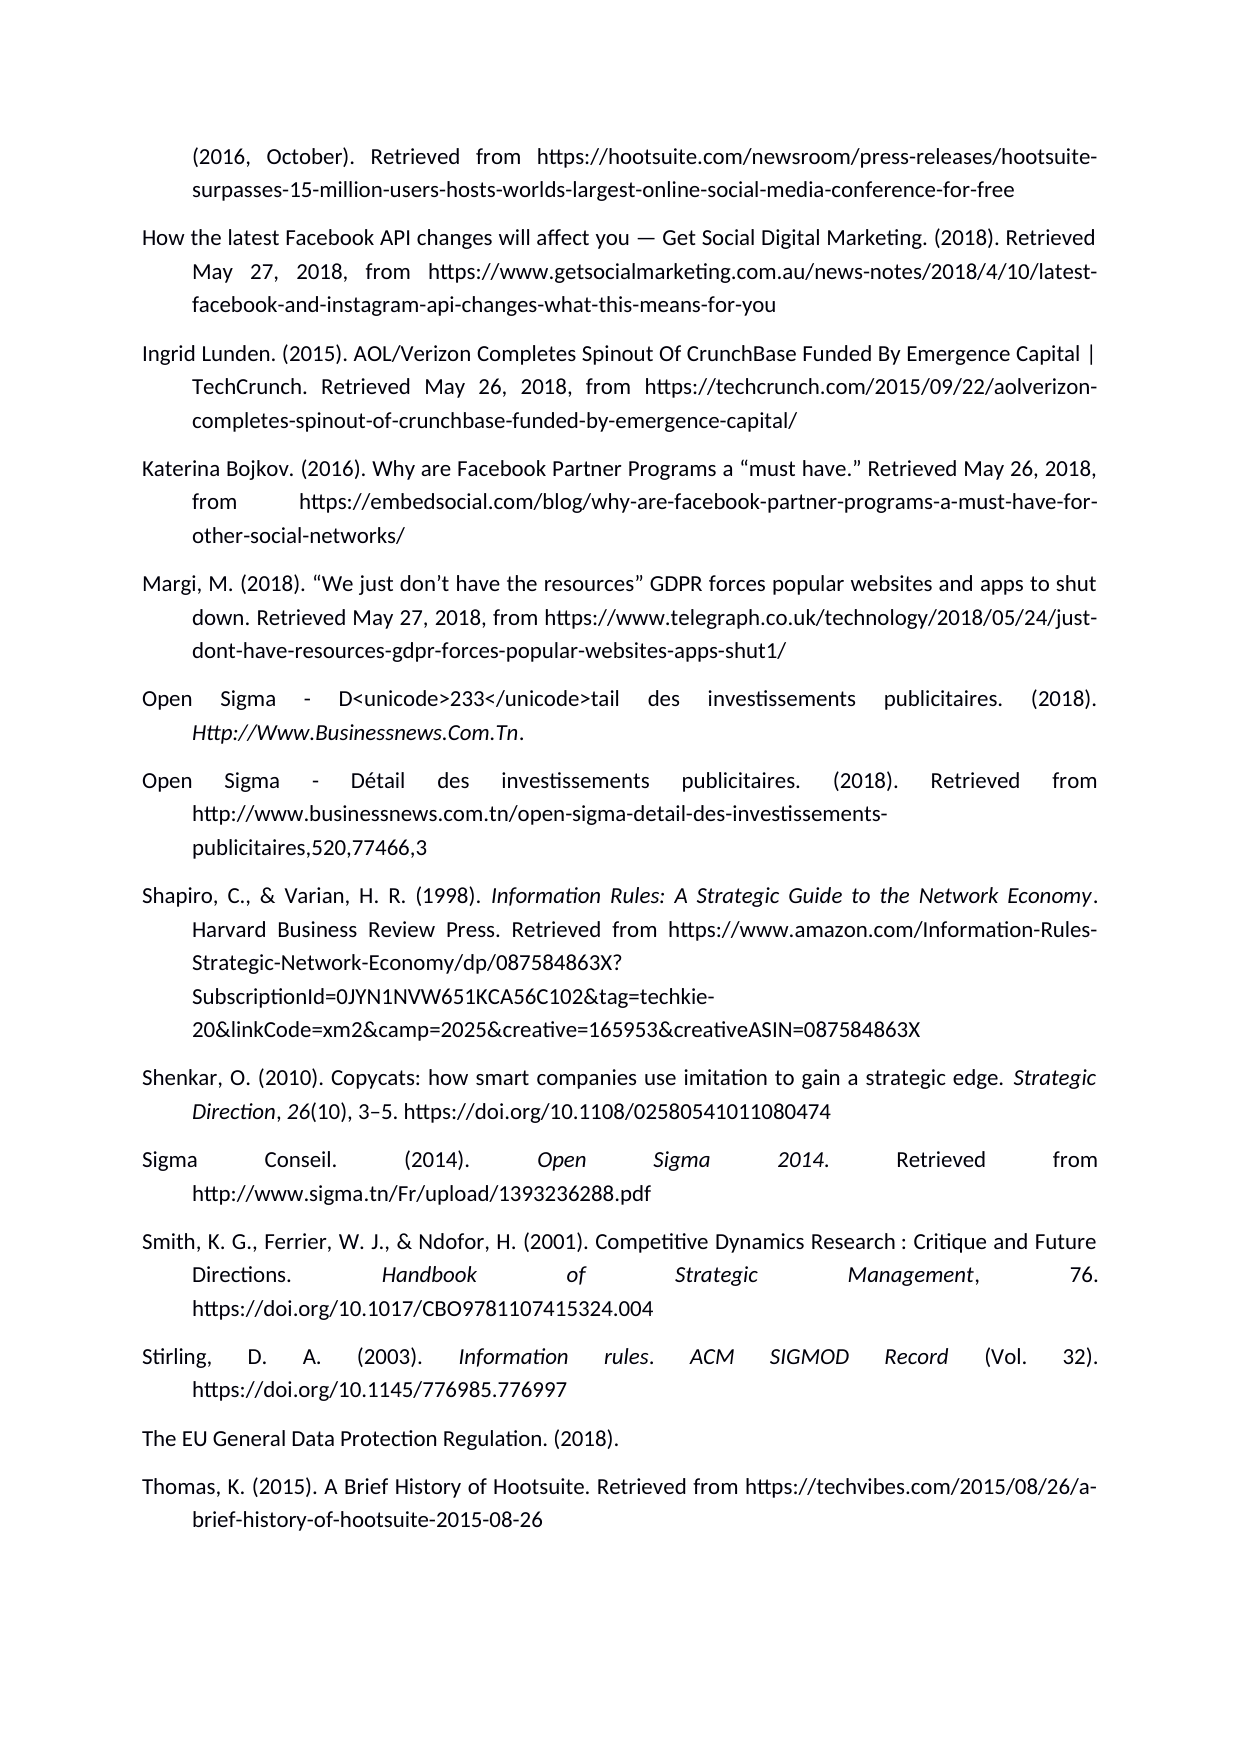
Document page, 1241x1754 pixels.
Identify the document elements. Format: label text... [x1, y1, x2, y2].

text Open Sigma - Détail des investissements publicitaires. (2018). Retrieved from http://www.businessnews.com.tn/open-sigma-detail-des-investissements-publicitaires,520,77466,3 [142, 766, 1098, 861]
text Katerina Bojkov. (2016). Why are Facebook Partner Programs a “must have.” Retrieved May 26, 2018, from https://embedsocial.com/blog/why-are-facebook-partner-programs-a-must-have-for-other-social-networks/ [142, 454, 1098, 549]
text ​The EU General Data Protection Regulation. (2018). [142, 1424, 1098, 1452]
text Ingrid Lunden. (2015). AOL/Verizon Completes Spinout Of CrunchBase Funded By Emergence Capital | TechCrunch. Retrieved May 26, 2018, from https://techcrunch.com/2015/09/22/aolverizon-completes-spinout-of-crunchbase-funded-by-emergence-capital/ [142, 339, 1098, 434]
text Sigma Conseil. (2014). Open Sigma 2014. Retrieved from http://www.sigma.tn/Fr/upload/1393236288.pdf [142, 1145, 1098, 1207]
text (2016, October). Retrieved from https://hootsuite.com/newsroom/press-releases/hootsuite-surpasses-15-million-users-hosts-worlds-largest-online-social-media-conference-for-free [142, 142, 1098, 203]
text Open Sigma - D<unicode>233</unicode>tail des investissements publicitaires. (2018). Http://Www.Businessnews.Com.Tn. [142, 684, 1098, 746]
text Smith, K. G., Ferrier, W. J., & Ndofor, H. (2001). Competitive Dynamics Research : Critique and Future Directions. Handbook of Strategic Management, 76. https://doi.org/10.1017/CBO9781107415324.004 [142, 1227, 1098, 1322]
text Stirling, D. A. (2003). Information rules. ACM SIGMOD Record (Vol. 32). https://doi.org/10.1145/776985.776997 [142, 1342, 1098, 1403]
text Shapiro, C., & Varian, H. R. (1998). Information Rules: A Strategic Guide to the Network Economy. Harvard Business Review Press. Retrieved from https://www.amazon.com/Information-Rules-Strategic-Network-Economy/dp/087584863X?SubscriptionId=0JYN1NVW651KCA56C102&tag=techkie-20&linkCode=xm2&camp=2025&creative=165953&creativeASIN=087584863X [142, 881, 1098, 1043]
text Shenkar, O. (2010). Copycats: how smart companies use imitation to gain a strategic edge. Strategic Direction, 26(10), 3–5. https://doi.org/10.1108/02580541011080474 [142, 1063, 1098, 1125]
text Thomas, K. (2015). A Brief History of Hootsuite. Retrieved from https://techvibes.com/2015/08/26/a-brief-history-of-hootsuite-2015-08-26 [142, 1472, 1098, 1533]
text Margi, M. (2018). “We just don’t have the resources” GDPR forces popular websites and apps to shut down. Retrieved May 27, 2018, from https://www.telegraph.co.uk/technology/2018/05/24/just-dont-have-resources-gdpr-forces-popular-websites-apps-shut1/ [142, 569, 1098, 664]
text How the latest Facebook API changes will affect you — Get Social Digital Marketing. (2018). Retrieved May 27, 2018, from https://www.getsocialmarketing.com.au/news-notes/2018/4/10/latest-facebook-and-instagram-api-changes-what-this-means-for-you [142, 223, 1098, 318]
